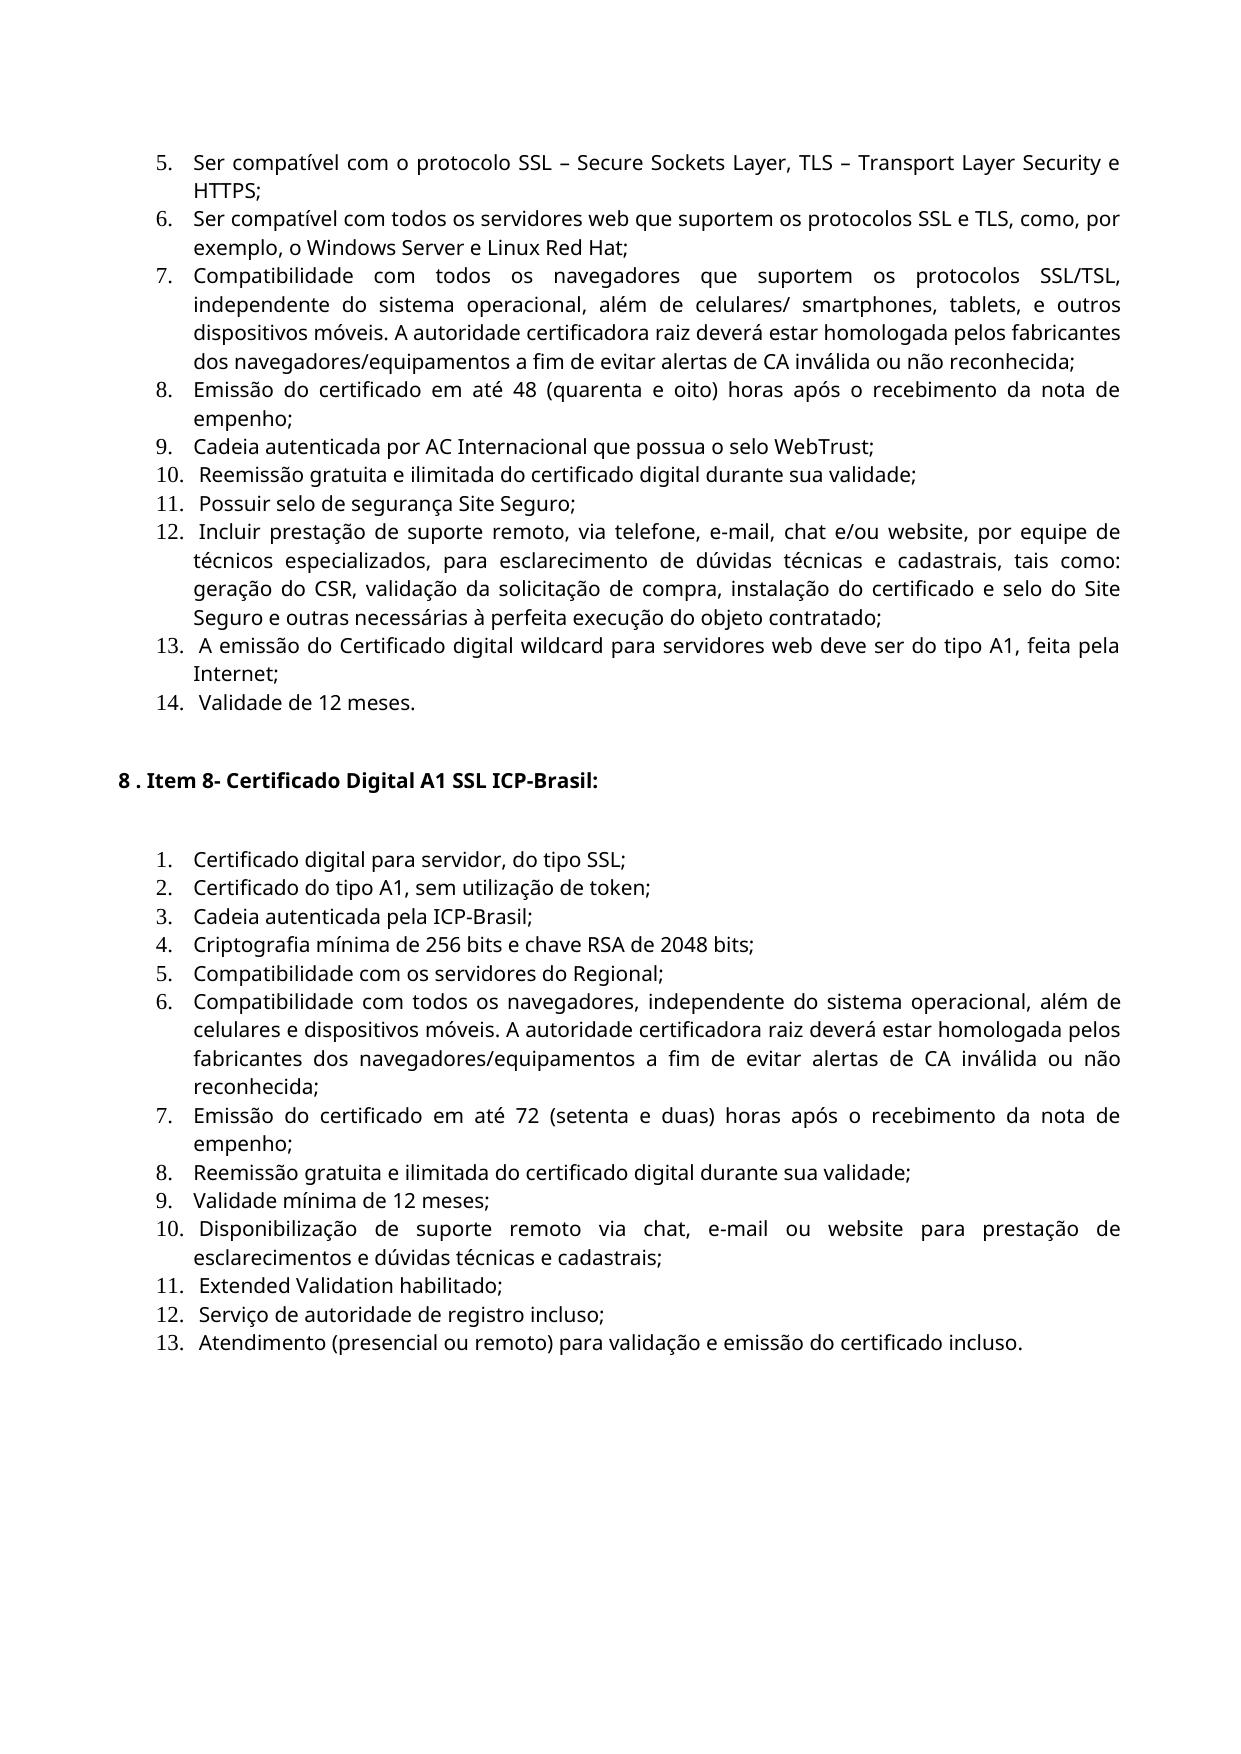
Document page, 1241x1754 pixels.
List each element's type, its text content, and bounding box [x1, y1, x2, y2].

list Ser compatível com o protocolo SSL – Secure Sockets Layer, TLS – Transport Layer Security e HTTPS; [156, 148, 1122, 204]
list Validade de 12 meses. [156, 688, 1122, 716]
list Reemissão gratuita e ilimitada do certificado digital durante sua validade; [156, 461, 1122, 489]
list Emissão do certificado em até 48 (quarenta e oito) horas após o recebimento da nota de empenho; [156, 375, 1122, 432]
list A emissão do Certificado digital wildcard para servidores web deve ser do tipo A1, feita pela Internet; [156, 631, 1122, 688]
list Atendimento (presencial ou remoto) para validação e emissão do certificado incluso. [156, 1328, 1122, 1357]
list Emissão do certificado em até 72 (setenta e duas) horas após o recebimento da nota de empenho; [156, 1101, 1122, 1158]
list Reemissão gratuita e ilimitada do certificado digital durante sua validade; [156, 1158, 1122, 1186]
list Criptografia mínima de 256 bits e chave RSA de 2048 bits; [156, 930, 1122, 959]
list Incluir prestação de suporte remoto, via telefone, e-mail, chat e/ou website, por equipe de técnicos especializados, para esclarecimento de dúvidas técnicas e cadastrais, tais como: geração do CSR, validação da solicitação de compra, instalação do certificado e selo do Site Seguro e outras necessárias à perfeita execução do objeto contratado; [156, 517, 1122, 631]
list Compatibilidade com os servidores do Regional; [156, 959, 1122, 987]
list Extended Validation habilitado; [156, 1271, 1122, 1300]
list Cadeia autenticada pela ICP-Brasil; [156, 902, 1122, 930]
list Possuir selo de segurança Site Seguro; [156, 489, 1122, 517]
list Compatibilidade com todos os navegadores, independente do sistema operacional, além de celulares e dispositivos móveis. A autoridade certificadora raiz deverá estar homologada pelos fabricantes dos navegadores/equipamentos a fim de evitar alertas de CA inválida ou não reconhecida; [156, 987, 1122, 1101]
list Ser compatível com todos os servidores web que suportem os protocolos SSL e TLS, como, por exemplo, o Windows Server e Linux Red Hat; [156, 204, 1122, 261]
list Disponibilização de suporte remoto via chat, e-mail ou website para prestação de esclarecimentos e dúvidas técnicas e cadastrais; [156, 1214, 1122, 1271]
text 8 . Item 8- Certificado Digital A1 SSL ICP-Brasil: [118, 766, 1122, 795]
list Compatibilidade com todos os navegadores que suportem os protocolos SSL/TSL, independente do sistema operacional, além de celulares/ smartphones, tablets, e outros dispositivos móveis. A autoridade certificadora raiz deverá estar homologada pelos fabricantes dos navegadores/equipamentos a fim de evitar alertas de CA inválida ou não reconhecida; [156, 261, 1122, 375]
list Validade mínima de 12 meses; [156, 1186, 1122, 1214]
list Certificado digital para servidor, do tipo SSL; [156, 845, 1122, 873]
list Certificado do tipo A1, sem utilização de token; [156, 873, 1122, 902]
list Cadeia autenticada por AC Internacional que possua o selo WebTrust; [156, 432, 1122, 461]
list Serviço de autoridade de registro incluso; [156, 1300, 1122, 1328]
